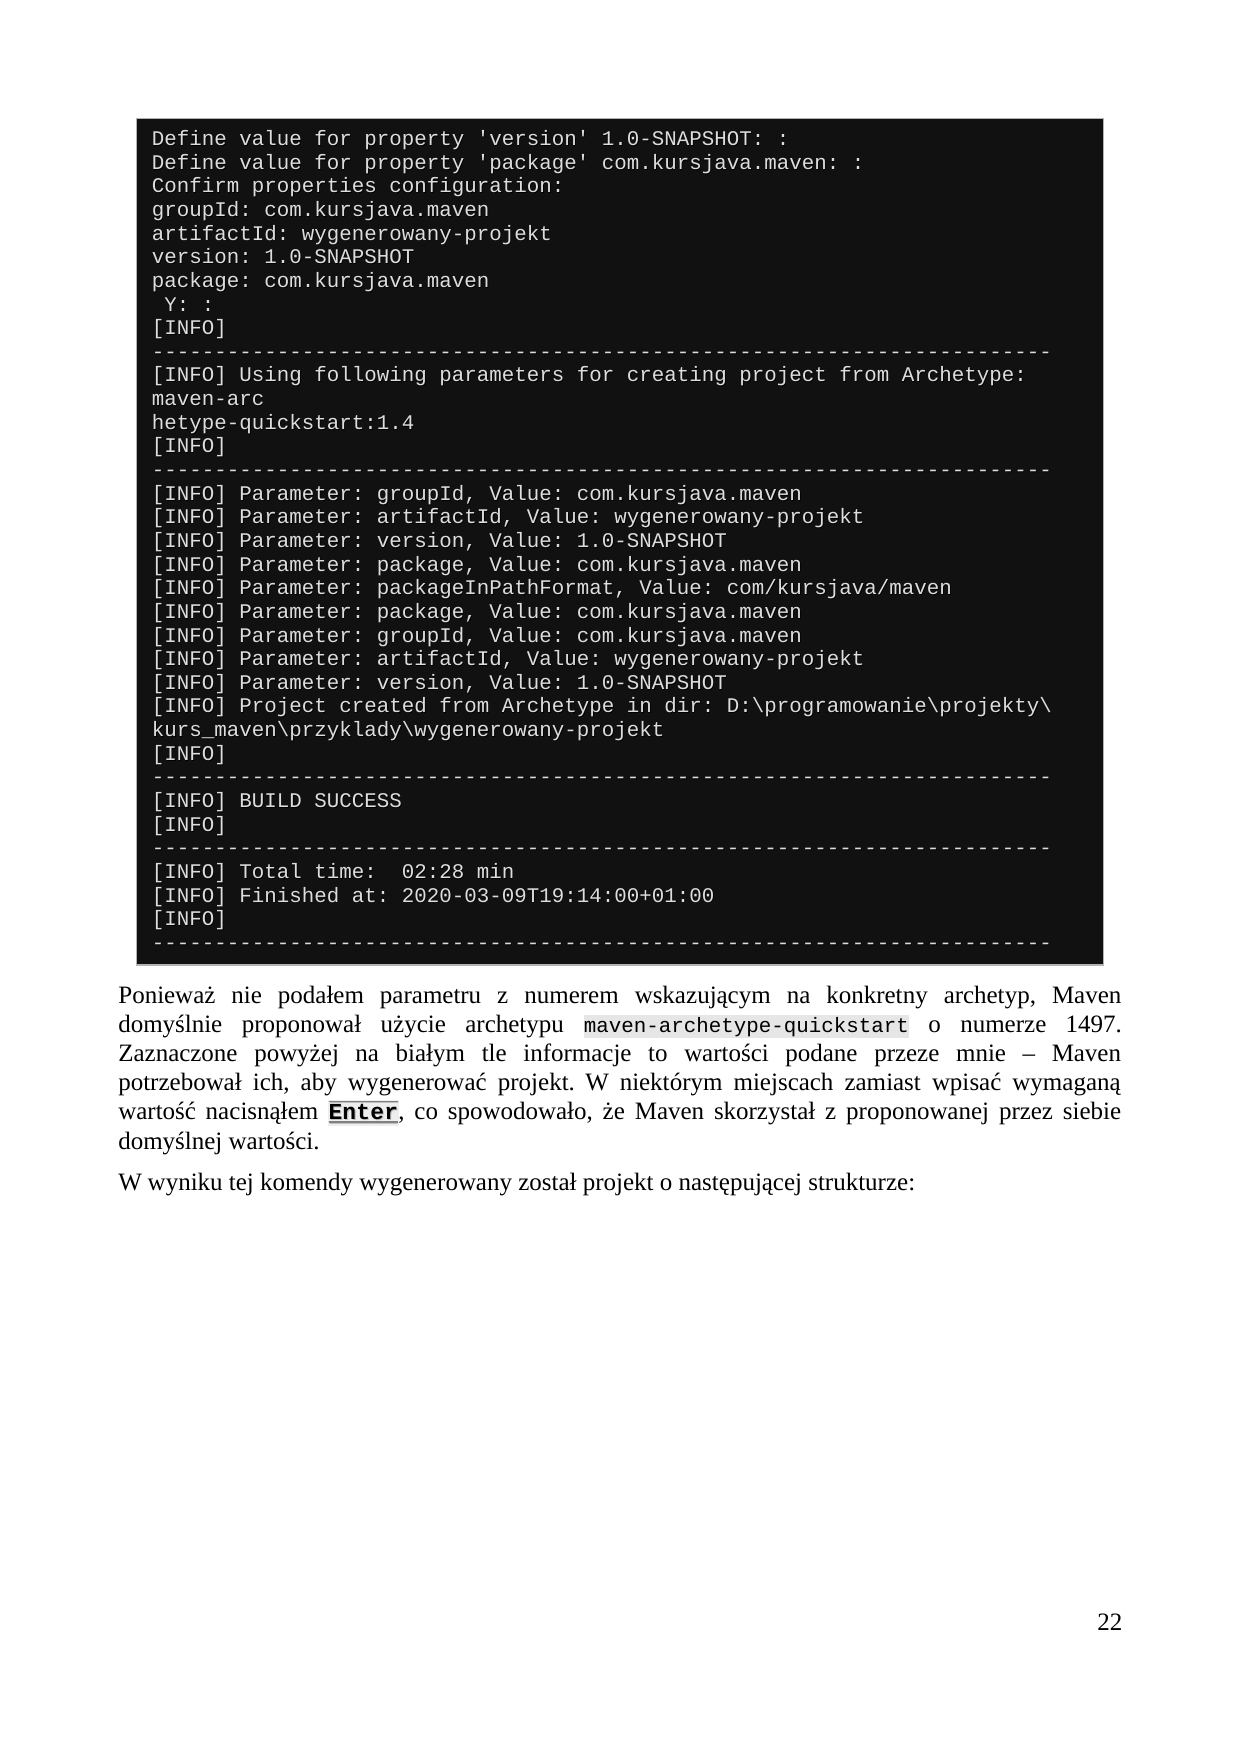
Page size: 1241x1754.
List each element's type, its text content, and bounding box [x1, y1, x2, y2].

text version: 1.0-SNAPSHOT [137, 236, 1103, 260]
text [INFO] Parameter: groupId, Value: com.kursjava.maven [137, 615, 1103, 638]
text [INFO] Parameter: package, Value: com.kursjava.maven [137, 544, 1103, 567]
text hetype-quickstart:1.4 [137, 402, 1103, 426]
text [INFO] Parameter: version, Value: 1.0-SNAPSHOT [137, 662, 1103, 686]
text Define value for property 'version' 1.0-SNAPSHOT: : [137, 119, 1103, 142]
text [INFO] ------------------------------------------------------------------------ [137, 804, 1103, 851]
text [INFO] Parameter: version, Value: 1.0-SNAPSHOT [137, 520, 1103, 544]
text [INFO] BUILD SUCCESS [137, 780, 1103, 804]
text [INFO] ------------------------------------------------------------------------ [137, 733, 1103, 780]
text [INFO] ------------------------------------------------------------------------ [137, 898, 1103, 964]
text Y: : [137, 284, 1103, 307]
text package: com.kursjava.maven [137, 260, 1103, 284]
text W wyniku tej komendy wygenerowany został projekt o następującej strukturze: [118, 1167, 1122, 1196]
text [INFO] ------------------------------------------------------------------------ [137, 426, 1103, 473]
text [INFO] Parameter: artifactId, Value: wygenerowany-projekt [137, 638, 1103, 662]
text [INFO] Parameter: packageInPathFormat, Value: com/kursjava/maven [137, 567, 1103, 591]
text groupId: com.kursjava.maven [137, 189, 1103, 213]
text [INFO] Project created from Archetype in dir: D:\programowanie\projekty\kurs_maven\przyklady\wygenerowany-projekt [137, 686, 1103, 733]
text [INFO] Using following parameters for creating project from Archetype: maven-arc [137, 354, 1103, 402]
text [INFO] Total time: 02:28 min [137, 851, 1103, 875]
text [INFO] Finished at: 2020-03-09T19:14:00+01:00 [137, 875, 1103, 898]
text [INFO] Parameter: artifactId, Value: wygenerowany-projekt [137, 496, 1103, 520]
text Ponieważ nie podałem parametru z numerem wskazującym na konkretny archetyp, Maven domyślnie proponował użycie archetypu maven-archetype-quickstart o numerze 1497. Zaznaczone powyżej na białym tle informacje to wartości podane przeze mnie – Maven potrzebował ich, aby wygenerować projekt. W niektórym miejscach zamiast wpisać wymaganą wartość nacisnąłem Enter, co spowodowało, że Maven skorzystał z proponowanej przez siebie domyślnej wartości. [118, 980, 1122, 1155]
text [INFO] ------------------------------------------------------------------------ [137, 307, 1103, 354]
text [INFO] Parameter: groupId, Value: com.kursjava.maven [137, 473, 1103, 496]
text Confirm properties configuration: [137, 165, 1103, 189]
text Define value for property 'package' com.kursjava.maven: : [137, 142, 1103, 165]
text [INFO] Parameter: package, Value: com.kursjava.maven [137, 591, 1103, 615]
text artifactId: wygenerowany-projekt [137, 213, 1103, 236]
